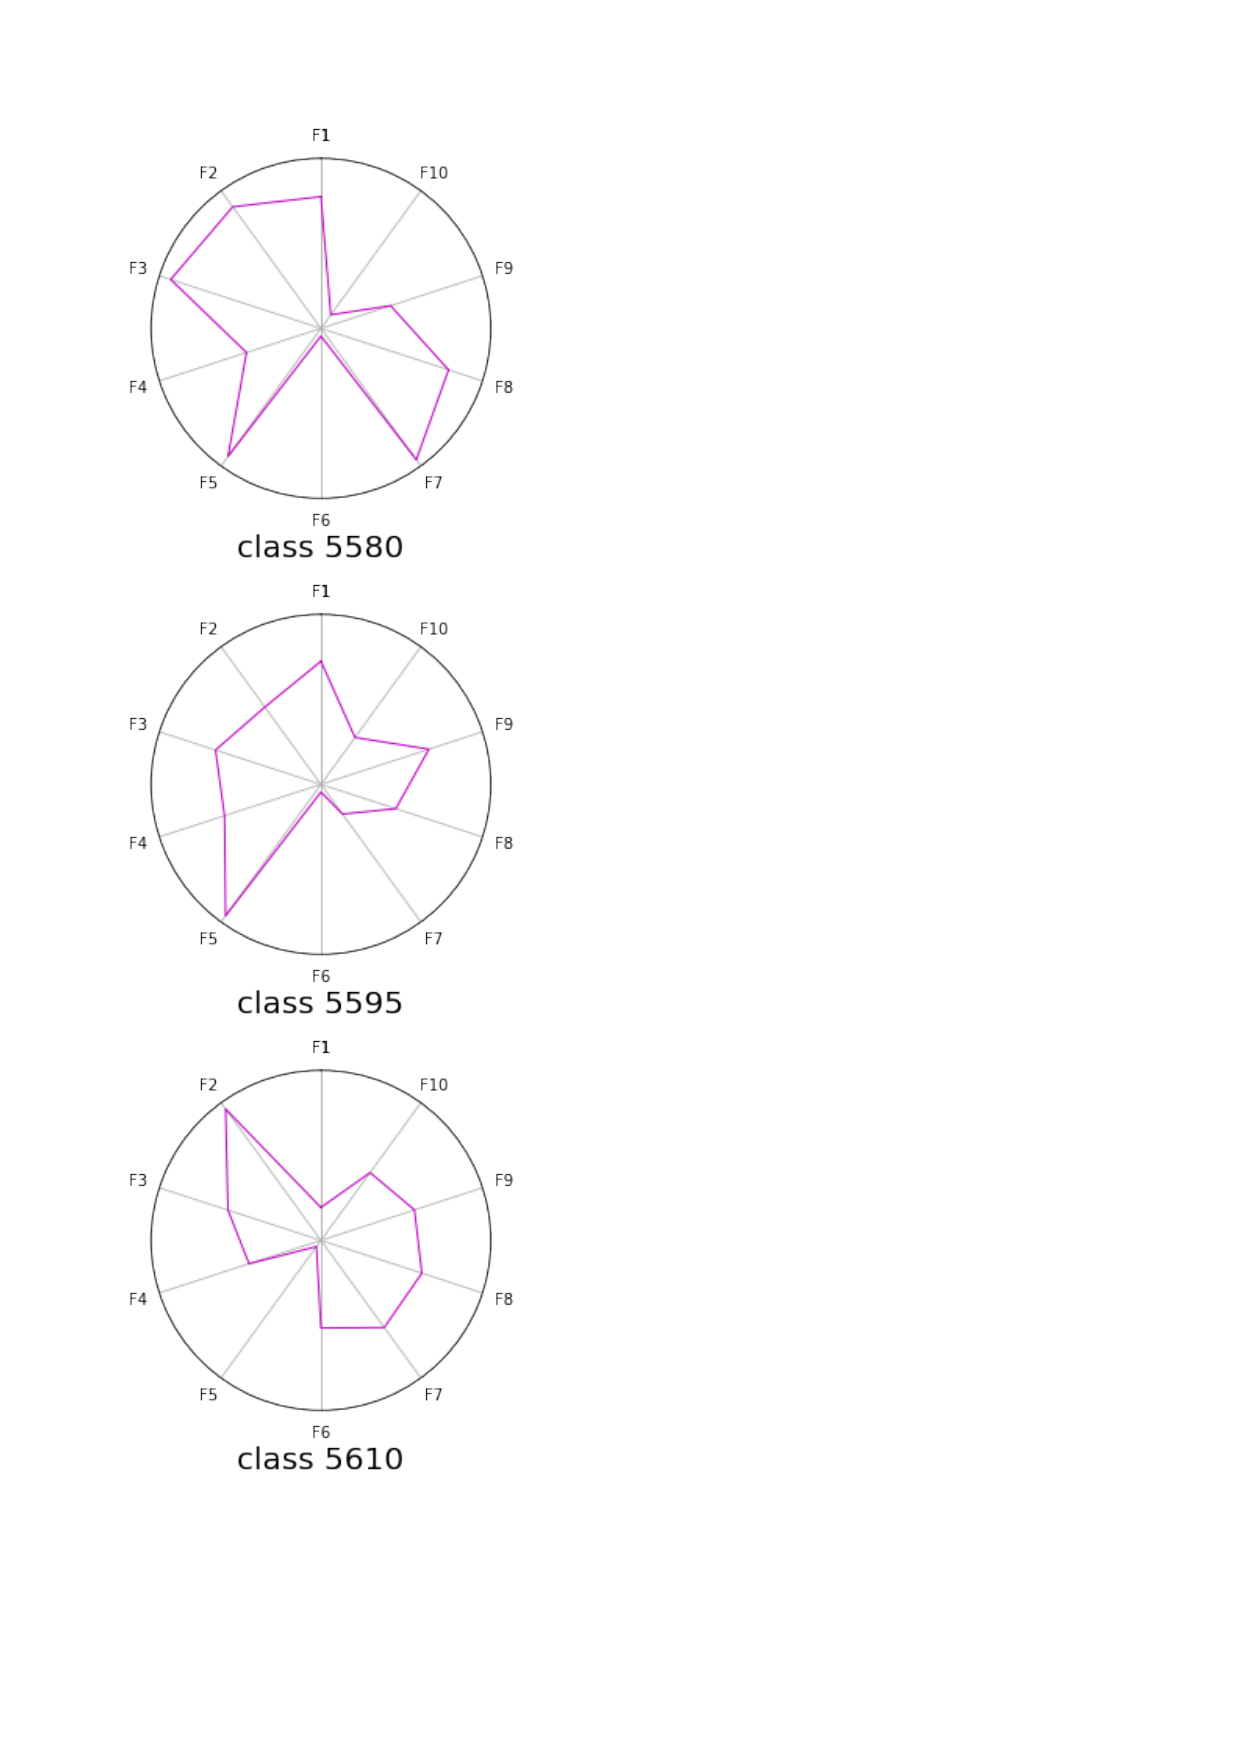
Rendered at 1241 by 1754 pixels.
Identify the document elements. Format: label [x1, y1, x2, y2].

picture [118, 118, 523, 1487]
